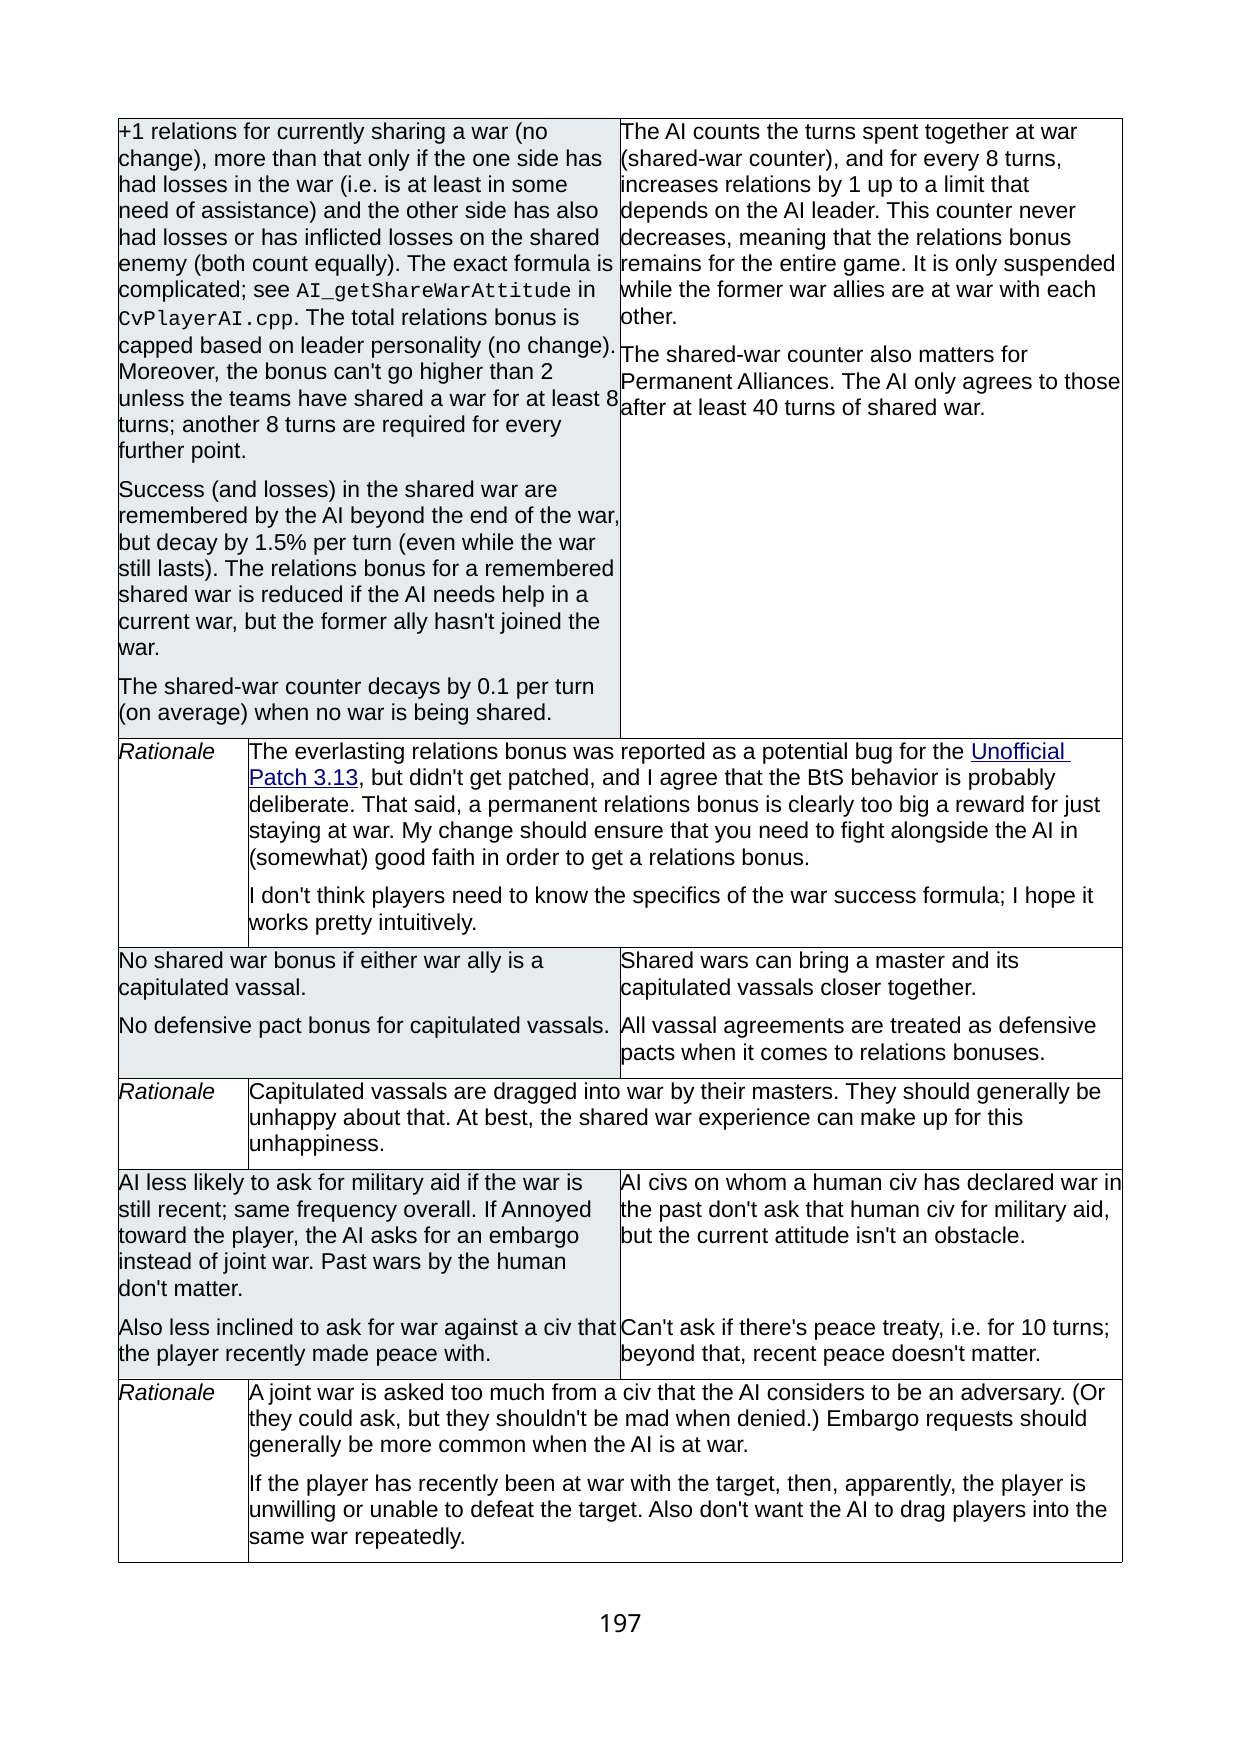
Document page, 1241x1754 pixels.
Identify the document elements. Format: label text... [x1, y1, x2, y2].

table_cell Rationale [119, 739, 248, 947]
table_cell No shared war bonus if either war ally is a capitulated vassal. No defensive pact bonus for capitulated vassals. [119, 948, 620, 1078]
table_cell Capitulated vassals are dragged into war by their masters. They should generally be unhappy about that. At best, the shared war experience can make up for this unhappiness. [249, 1079, 1122, 1169]
table_cell AI civs on whom a human civ has declared war in the past don't ask that human civ for military aid, but the current attitude isn't an obstacle. Can't ask if there's peace treaty, i.e. for 10 turns; beyond that, recent peace doesn't matter. [621, 1170, 1122, 1378]
table_cell AI less likely to ask for military aid if the war is still recent; same frequency overall. If Annoyed toward the player, the AI asks for an embargo instead of joint war. Past wars by the human don't matter. Also less inclined to ask for war against a civ that the player recently made peace with. [119, 1170, 620, 1378]
table_cell Shared wars can bring a master and its capitulated vassals closer together. All vassal agreements are treated as defensive pacts when it comes to relations bonuses. [621, 948, 1122, 1078]
table_cell +1 relations for currently sharing a war (no change), more than that only if the one side has had losses in the war (i.e. is at least in some need of assistance) and the other side has also had losses or has inflicted losses on the shared enemy (both count equally). The exact formula is complicated; see AI_getShareWarAttitude in CvPlayerAI.cpp. The total relations bonus is capped based on leader personality (no change). Moreover, the bonus can't go higher than 2 unless the teams have shared a war for at least 8 turns; another 8 turns are required for every further point. Success (and losses) in the shared war are remembered by the AI beyond the end of the war, but decay by 1.5% per turn (even while the war still lasts). The relations bonus for a remembered shared war is reduced if the AI needs help in a current war, but the former ally hasn't joined the war. The shared-war counter decays by 0.1 per turn (on average) when no war is being shared. [119, 119, 620, 738]
table_cell Rationale [119, 1079, 248, 1169]
table_cell A joint war is asked too much from a civ that the AI considers to be an adversary. (Or they could ask, but they shouldn't be mad when denied.) Embargo requests should generally be more common when the AI is at war. If the player has recently been at war with the target, then, apparently, the player is unwilling or unable to defeat the target. Also don't want the AI to drag players into the same war repeatedly. [249, 1380, 1122, 1562]
table_cell The AI counts the turns spent together at war (shared-war counter), and for every 8 turns, increases relations by 1 up to a limit that depends on the AI leader. This counter never decreases, meaning that the relations bonus remains for the entire game. It is only suspended while the former war allies are at war with each other. The shared-war counter also matters for Permanent Alliances. The AI only agrees to those after at least 40 turns of shared war. [621, 119, 1122, 738]
table_cell The everlasting relations bonus was reported as a potential bug for the Unofficial Patch 3.13, but didn't get patched, and I agree that the BtS behavior is probably deliberate. That said, a permanent relations bonus is clearly too big a reward for just staying at war. My change should ensure that you need to fight alongside the AI in (somewhat) good faith in order to get a relations bonus. I don't think players need to know the specifics of the war success formula; I hope it works pretty intuitively. [249, 739, 1122, 947]
table_cell Rationale [119, 1380, 248, 1562]
